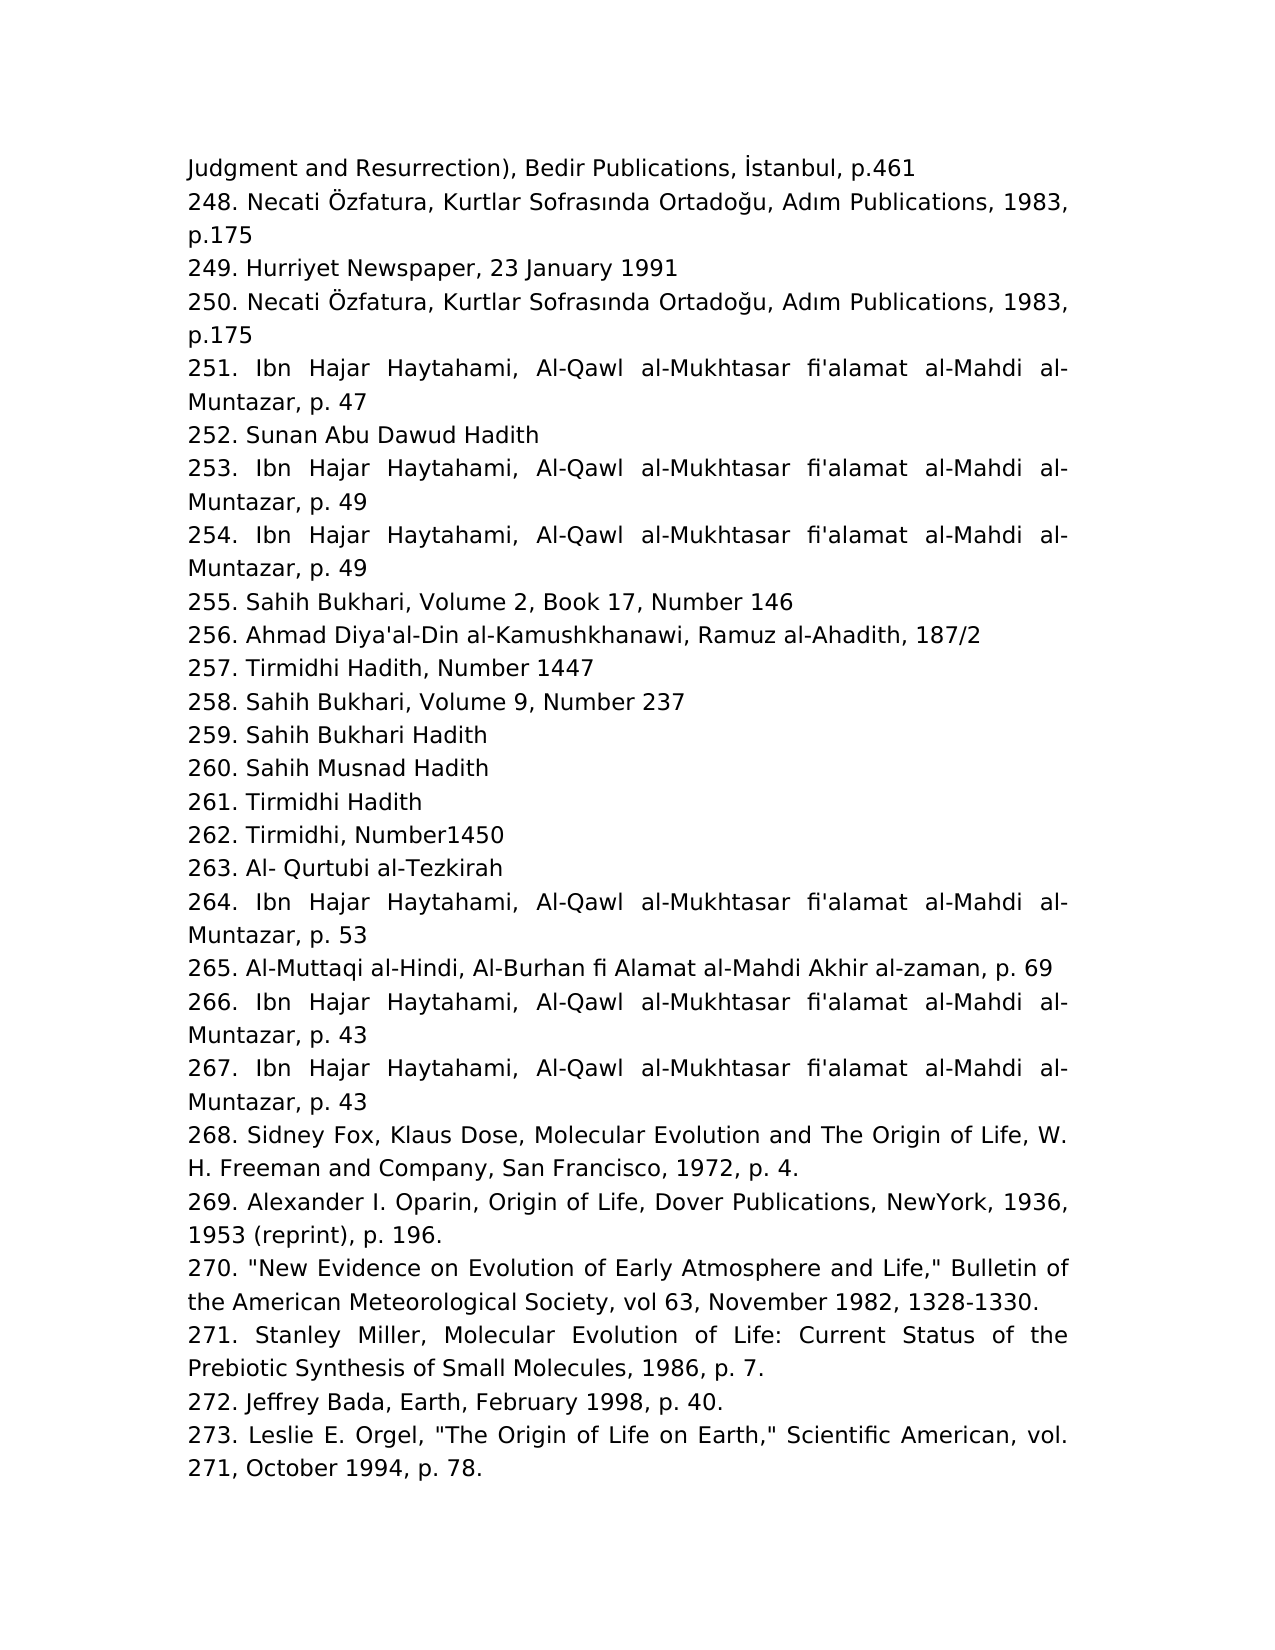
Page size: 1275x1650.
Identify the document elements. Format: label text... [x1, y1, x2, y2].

text 250. Necati Özfatura, Kurtlar Sofrasında Ortadoğu, Adım Publications, 1983, p.175 [187, 283, 1070, 350]
text 259. Sahih Bukhari Hadith [187, 717, 1070, 750]
text 252. Sunan Abu Dawud Hadith [187, 417, 1070, 450]
text 253. Ibn Hajar Haytahami, Al-Qawl al-Mukhtasar fi'alamat al-Mahdi al-Muntazar, p. 49 [187, 450, 1070, 517]
text 271. Stanley Miller, Molecular Evolution of Life: Current Status of the Prebiotic Synthesis of Small Molecules, 1986, p. 7. [187, 1317, 1070, 1383]
text 254. Ibn Hajar Haytahami, Al-Qawl al-Mukhtasar fi'alamat al-Mahdi al-Muntazar, p. 49 [187, 517, 1070, 583]
text 251. Ibn Hajar Haytahami, Al-Qawl al-Mukhtasar fi'alamat al-Mahdi al-Muntazar, p. 47 [187, 350, 1070, 417]
text 264. Ibn Hajar Haytahami, Al-Qawl al-Mukhtasar fi'alamat al-Mahdi al-Muntazar, p. 53 [187, 883, 1070, 950]
text 267. Ibn Hajar Haytahami, Al-Qawl al-Mukhtasar fi'alamat al-Mahdi al-Muntazar, p. 43 [187, 1050, 1070, 1117]
text 257. Tirmidhi Hadith, Number 1447 [187, 650, 1070, 683]
text 260. Sahih Musnad Hadith [187, 750, 1070, 783]
text 248. Necati Özfatura, Kurtlar Sofrasında Ortadoğu, Adım Publications, 1983, p.175 [187, 183, 1070, 250]
text 272. Jeffrey Bada, Earth, February 1998, p. 40. [187, 1383, 1070, 1417]
text 265. Al-Muttaqi al-Hindi, Al-Burhan fi Alamat al-Mahdi Akhir al-zaman, p. 69 [187, 950, 1070, 983]
text 269. Alexander I. Oparin, Origin of Life, Dover Publications, NewYork, 1936, 1953 (reprint), p. 196. [187, 1183, 1070, 1250]
text 263. Al- Qurtubi al-Tezkirah [187, 850, 1070, 883]
text 261. Tirmidhi Hadith [187, 783, 1070, 817]
text 249. Hurriyet Newspaper, 23 January 1991 [187, 250, 1070, 283]
text 256. Ahmad Diya'al-Din al-Kamushkhanawi, Ramuz al-Ahadith, 187/2 [187, 617, 1070, 650]
text 270. "New Evidence on Evolution of Early Atmosphere and Life," Bulletin of the American Meteorological Society, vol 63, November 1982, 1328-1330. [187, 1250, 1070, 1317]
text 273. Leslie E. Orgel, "The Origin of Life on Earth," Scientific American, vol. 271, October 1994, p. 78. [187, 1417, 1070, 1483]
text 262. Tirmidhi, Number1450 [187, 817, 1070, 850]
text 258. Sahih Bukhari, Volume 9, Number 237 [187, 683, 1070, 717]
text Judgment and Resurrection), Bedir Publications, İstanbul, p.461 [187, 150, 1070, 183]
text 255. Sahih Bukhari, Volume 2, Book 17, Number 146 [187, 583, 1070, 617]
text 268. Sidney Fox, Klaus Dose, Molecular Evolution and The Origin of Life, W. H. Freeman and Company, San Francisco, 1972, p. 4. [187, 1117, 1070, 1183]
text 266. Ibn Hajar Haytahami, Al-Qawl al-Mukhtasar fi'alamat al-Mahdi al-Muntazar, p. 43 [187, 983, 1070, 1050]
